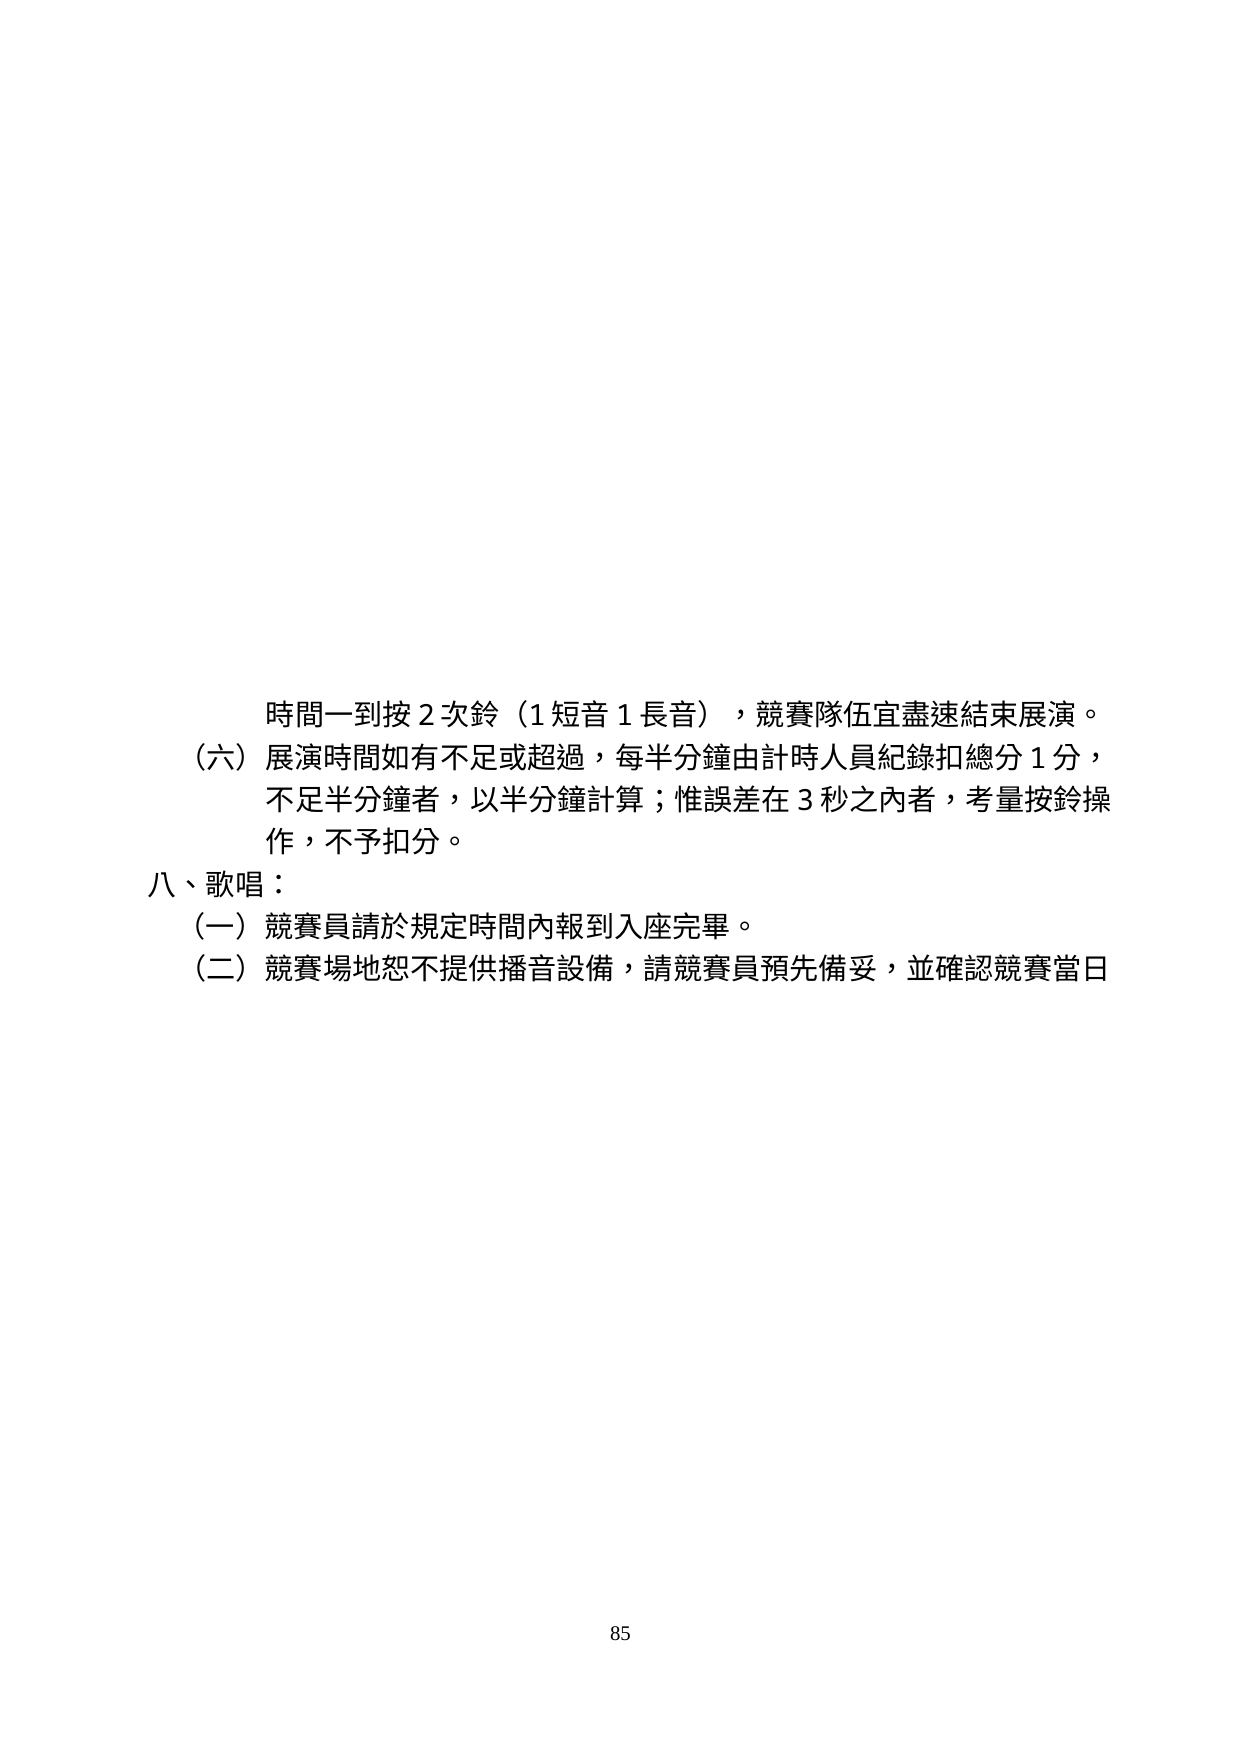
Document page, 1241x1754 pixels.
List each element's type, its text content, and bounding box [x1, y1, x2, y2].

text （六）展演時間如有不足或超過，每半分鐘由計時人員紀錄扣總分1分，不足半分鐘者，以半分鐘計算；惟誤差在3秒之內者，考量按鈴操作，不予扣分。 [177, 734, 1122, 861]
text 八、歌唱： [118, 861, 1122, 903]
text （一）競賽員請於規定時間內報到入座完畢。 [118, 903, 1122, 946]
text 時間一到按2次鈴（1短音1長音），競賽隊伍宜盡速結束展演。 [177, 692, 1122, 734]
text （二）競賽場地恕不提供播音設備，請競賽員預先備妥，並確認競賽當日 [177, 946, 1122, 988]
